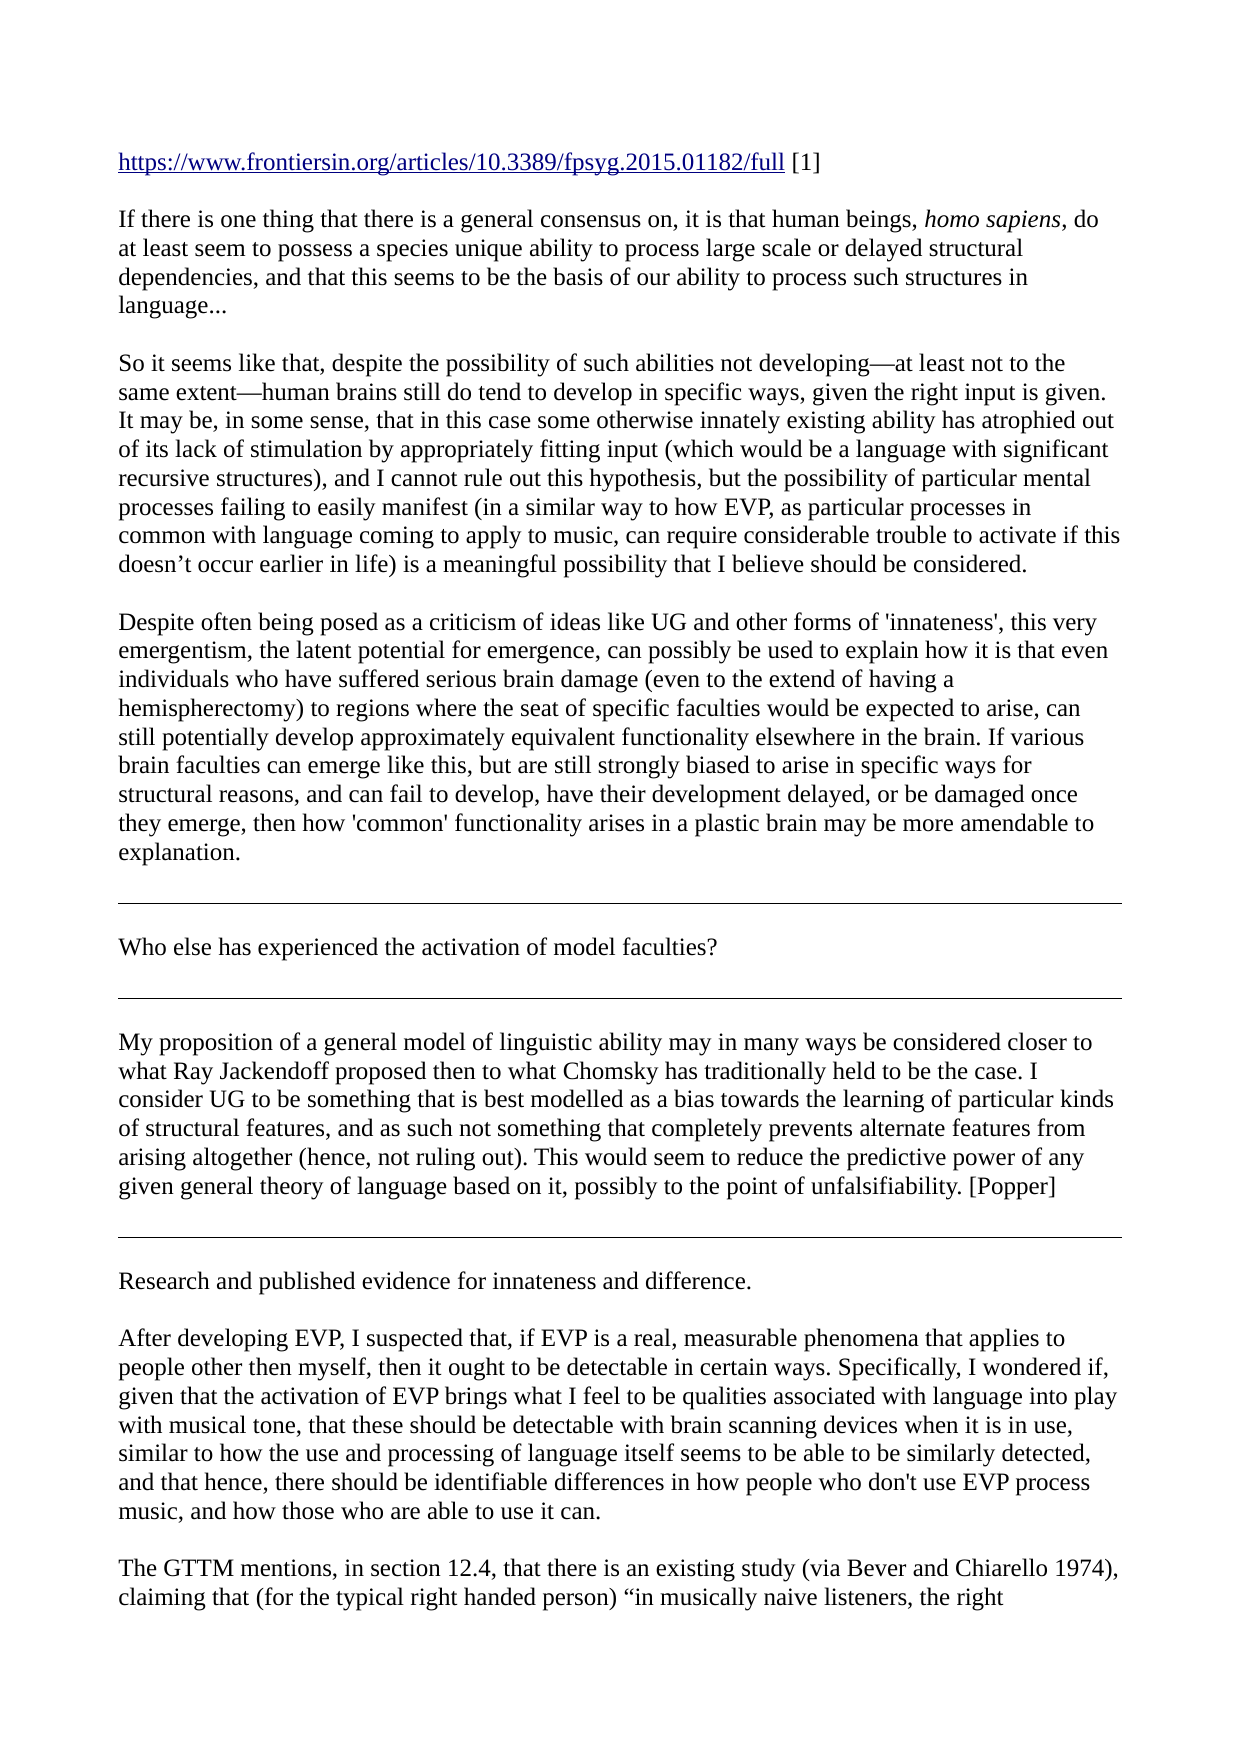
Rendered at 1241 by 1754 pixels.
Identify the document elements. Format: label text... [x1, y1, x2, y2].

text My proposition of a general model of linguistic ability may in many ways be considered closer to what Ray Jackendoff proposed then to what Chomsky has traditionally held to be the case. I consider UG to be something that is best modelled as a bias towards the learning of particular kinds of structural features, and as such not something that completely prevents alternate features from arising altogether (hence, not ruling out). This would seem to reduce the predictive power of any given general theory of language based on it, possibly to the point of unfalsifiability. [Popper] [118, 1027, 1122, 1199]
text The GTTM mentions, in section 12.4, that there is an existing study (via Bever and Chiarello 1974), claiming that (for the typical right handed person) “in musically naive listeners, the right [118, 1553, 1122, 1611]
text After developing EVP, I suspected that, if EVP is a real, measurable phenomena that applies to people other then myself, then it ought to be detectable in certain ways. Specifically, I wondered if, given that the activation of EVP brings what I feel to be qualities associated with language into play with musical tone, that these should be detectable with brain scanning devices when it is in use, similar to how the use and processing of language itself seems to be able to be similarly detected, and that hence, there should be identifiable differences in how people who don't use EVP process music, and how those who are able to use it can. [118, 1323, 1122, 1525]
text https://www.frontiersin.org/articles/10.3389/fpsyg.2015.01182/full [1] [118, 147, 1122, 176]
text If there is one thing that there is a general consensus on, it is that human beings, homo sapiens, do at least seem to possess a species unique ability to process large scale or delayed structural dependencies, and that this seems to be the basis of our ability to process such structures in language... [118, 204, 1122, 319]
text Who else has experienced the activation of model faculties? [118, 932, 1122, 961]
text So it seems like that, despite the possibility of such abilities not developing—at least not to the same extent—human brains still do tend to develop in specific ways, given the right input is given. It may be, in some sense, that in this case some otherwise innately existing ability has atrophied out of its lack of stimulation by appropriately fitting input (which would be a language with significant recursive structures), and I cannot rule out this hypothesis, but the possibility of particular mental processes failing to easily manifest (in a similar way to how EVP, as particular processes in common with language coming to apply to music, can require considerable trouble to activate if this doesn’t occur earlier in life) is a meaningful possibility that I believe should be considered. [118, 348, 1122, 578]
text Research and published evidence for innateness and difference. [118, 1266, 1122, 1295]
text Despite often being posed as a criticism of ideas like UG and other forms of 'innateness', this very emergentism, the latent potential for emergence, can possibly be used to explain how it is that even individuals who have suffered serious brain damage (even to the extend of having a hemispherectomy) to regions where the seat of specific faculties would be expected to arise, can still potentially develop approximately equivalent functionality elsewhere in the brain. If various brain faculties can emerge like this, but are still strongly biased to arise in specific ways for structural reasons, and can fail to develop, have their development delayed, or be damaged once they emerge, then how 'common' functionality arises in a plastic brain may be more amendable to explanation. [118, 607, 1122, 866]
